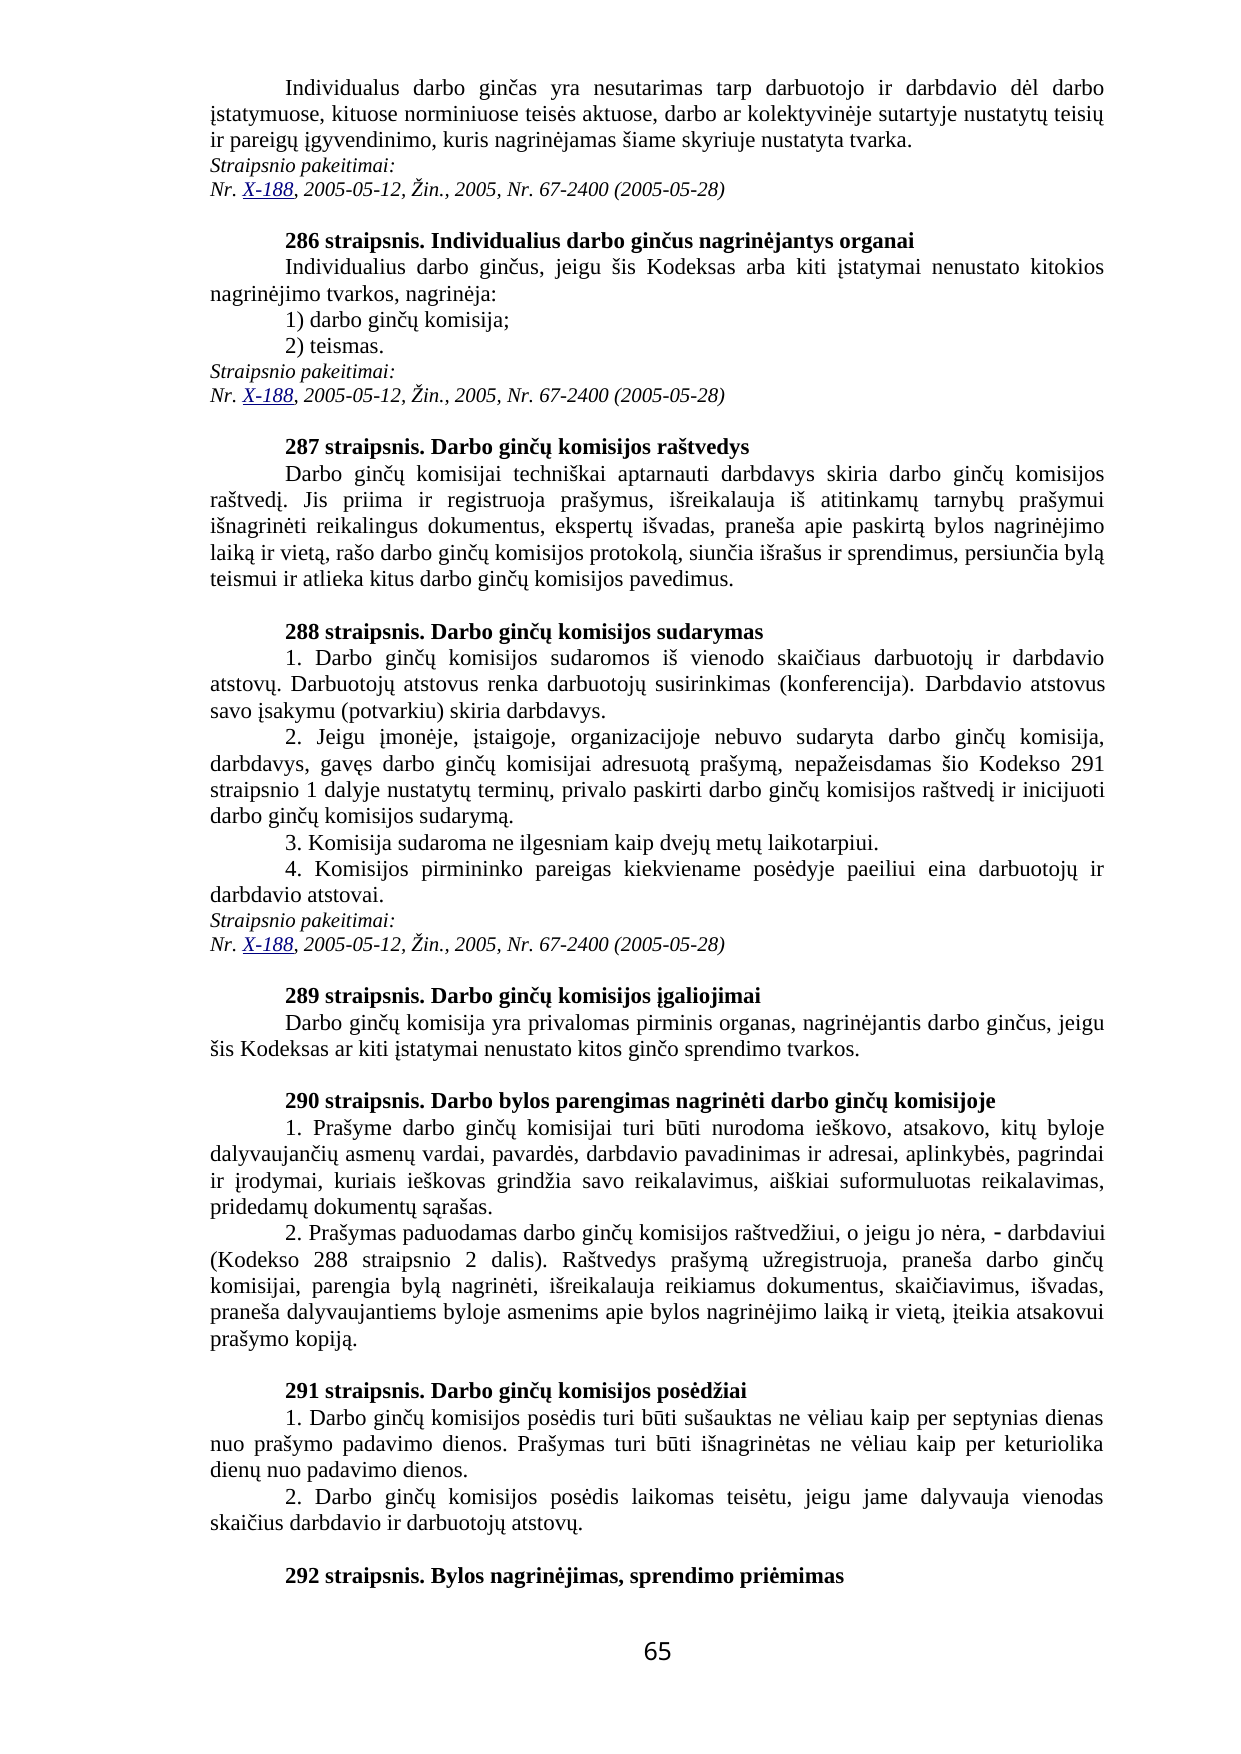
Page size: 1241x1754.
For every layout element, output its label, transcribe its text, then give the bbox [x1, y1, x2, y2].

text Darbo ginčų komisijai techniškai aptarnauti darbdavys skiria darbo ginčų komisijos raštvedį. Jis priima ir registruoja prašymus, išreikalauja iš atitinkamų tarnybų prašymui išnagrinėti reikalingus dokumentus, ekspertų išvadas, praneša apie paskirtą bylos nagrinėjimo laiką ir vietą, rašo darbo ginčų komisijos protokolą, siunčia išrašus ir sprendimus, persiunčia bylą teismui ir atlieka kitus darbo ginčų komisijos pavedimus. [210, 460, 1106, 591]
text 1. Darbo ginčų komisijos sudaromos iš vienodo skaičiaus darbuotojų ir darbdavio atstovų. Darbuotojų atstovus renka darbuotojų susirinkimas (konferencija). Darbdavio atstovus savo įsakymu (potvarkiu) skiria darbdavys. [210, 644, 1106, 723]
text 3. Komisija sudaroma ne ilgesniam kaip dvejų metų laikotarpiui. [210, 829, 1106, 855]
text 291 straipsnis. Darbo ginčų komisijos posėdžiai [210, 1377, 1106, 1404]
text 290 straipsnis. Darbo bylos parengimas nagrinėti darbo ginčų komisijoje [210, 1088, 1106, 1114]
text Nr. X-188, 2005-05-12, Žin., 2005, Nr. 67-2400 (2005-05-28) [210, 383, 1106, 407]
text 2. Jeigu įmonėje, įstaigoje, organizacijoje nebuvo sudaryta darbo ginčų komisija, darbdavys, gavęs darbo ginčų komisijai adresuotą prašymą, nepažeisdamas šio Kodekso 291 straipsnio 1 dalyje nustatytų terminų, privalo paskirti darbo ginčų komisijos raštvedį ir inicijuoti darbo ginčų komisijos sudarymą. [210, 723, 1106, 829]
text 289 straipsnis. Darbo ginčų komisijos įgaliojimai [210, 982, 1106, 1008]
text 2) teismas. [210, 332, 1106, 359]
text 292 straipsnis. Bylos nagrinėjimas, sprendimo priėmimas [210, 1562, 1106, 1588]
text Darbo ginčų komisija yra privalomas pirminis organas, nagrinėjantis darbo ginčus, jeigu šis Kodeksas ar kiti įstatymai nenustato kitos ginčo sprendimo tvarkos. [210, 1008, 1106, 1061]
text Individualius darbo ginčus, jeigu šis Kodeksas arba kiti įstatymai nenustato kitokios nagrinėjimo tvarkos, nagrinėja: [210, 253, 1106, 306]
text 1) darbo ginčų komisija; [210, 306, 1106, 332]
text Individualus darbo ginčas yra nesutarimas tarp darbuotojo ir darbdavio dėl darbo įstatymuose, kituose norminiuose teisės aktuose, darbo ar kolektyvinėje sutartyje nustatytų teisių ir pareigų įgyvendinimo, kuris nagrinėjamas šiame skyriuje nustatyta tvarka. [210, 73, 1106, 153]
text Straipsnio pakeitimai: [210, 908, 1106, 932]
text Straipsnio pakeitimai: [210, 153, 1106, 177]
text Straipsnio pakeitimai: [210, 359, 1106, 383]
text 287 straipsnis. Darbo ginčų komisijos raštvedys [210, 433, 1106, 460]
text 2. Prašymas paduodamas darbo ginčų komisijos raštvedžiui, o jeigu jo nėra,  darbdaviui (Kodekso 288 straipsnio 2 dalis). Raštvedys prašymą užregistruoja, praneša darbo ginčų komisijai, parengia bylą nagrinėti, išreikalauja reikiamus dokumentus, skaičiavimus, išvadas, praneša dalyvaujantiems byloje asmenims apie bylos nagrinėjimo laiką ir vietą, įteikia atsakovui prašymo kopiją. [210, 1219, 1106, 1351]
text 4. Komisijos pirmininko pareigas kiekviename posėdyje paeiliui eina darbuotojų ir darbdavio atstovai. [210, 855, 1106, 908]
text 2. Darbo ginčų komisijos posėdis laikomas teisėtu, jeigu jame dalyvauja vienodas skaičius darbdavio ir darbuotojų atstovų. [210, 1483, 1106, 1536]
text 1. Darbo ginčų komisijos posėdis turi būti sušauktas ne vėliau kaip per septynias dienas nuo prašymo padavimo dienos. Prašymas turi būti išnagrinėtas ne vėliau kaip per keturiolika dienų nuo padavimo dienos. [210, 1404, 1106, 1483]
text 286 straipsnis. Individualius darbo ginčus nagrinėjantys organai [210, 227, 1106, 253]
text 1. Prašyme darbo ginčų komisijai turi būti nurodoma ieškovo, atsakovo, kitų byloje dalyvaujančių asmenų vardai, pavardės, darbdavio pavadinimas ir adresai, aplinkybės, pagrindai ir įrodymai, kuriais ieškovas grindžia savo reikalavimus, aiškiai suformuluotas reikalavimas, pridedamų dokumentų sąrašas. [210, 1114, 1106, 1219]
text Nr. X-188, 2005-05-12, Žin., 2005, Nr. 67-2400 (2005-05-28) [210, 177, 1106, 201]
text Nr. X-188, 2005-05-12, Žin., 2005, Nr. 67-2400 (2005-05-28) [210, 932, 1106, 956]
text 288 straipsnis. Darbo ginčų komisijos sudarymas [210, 618, 1106, 644]
